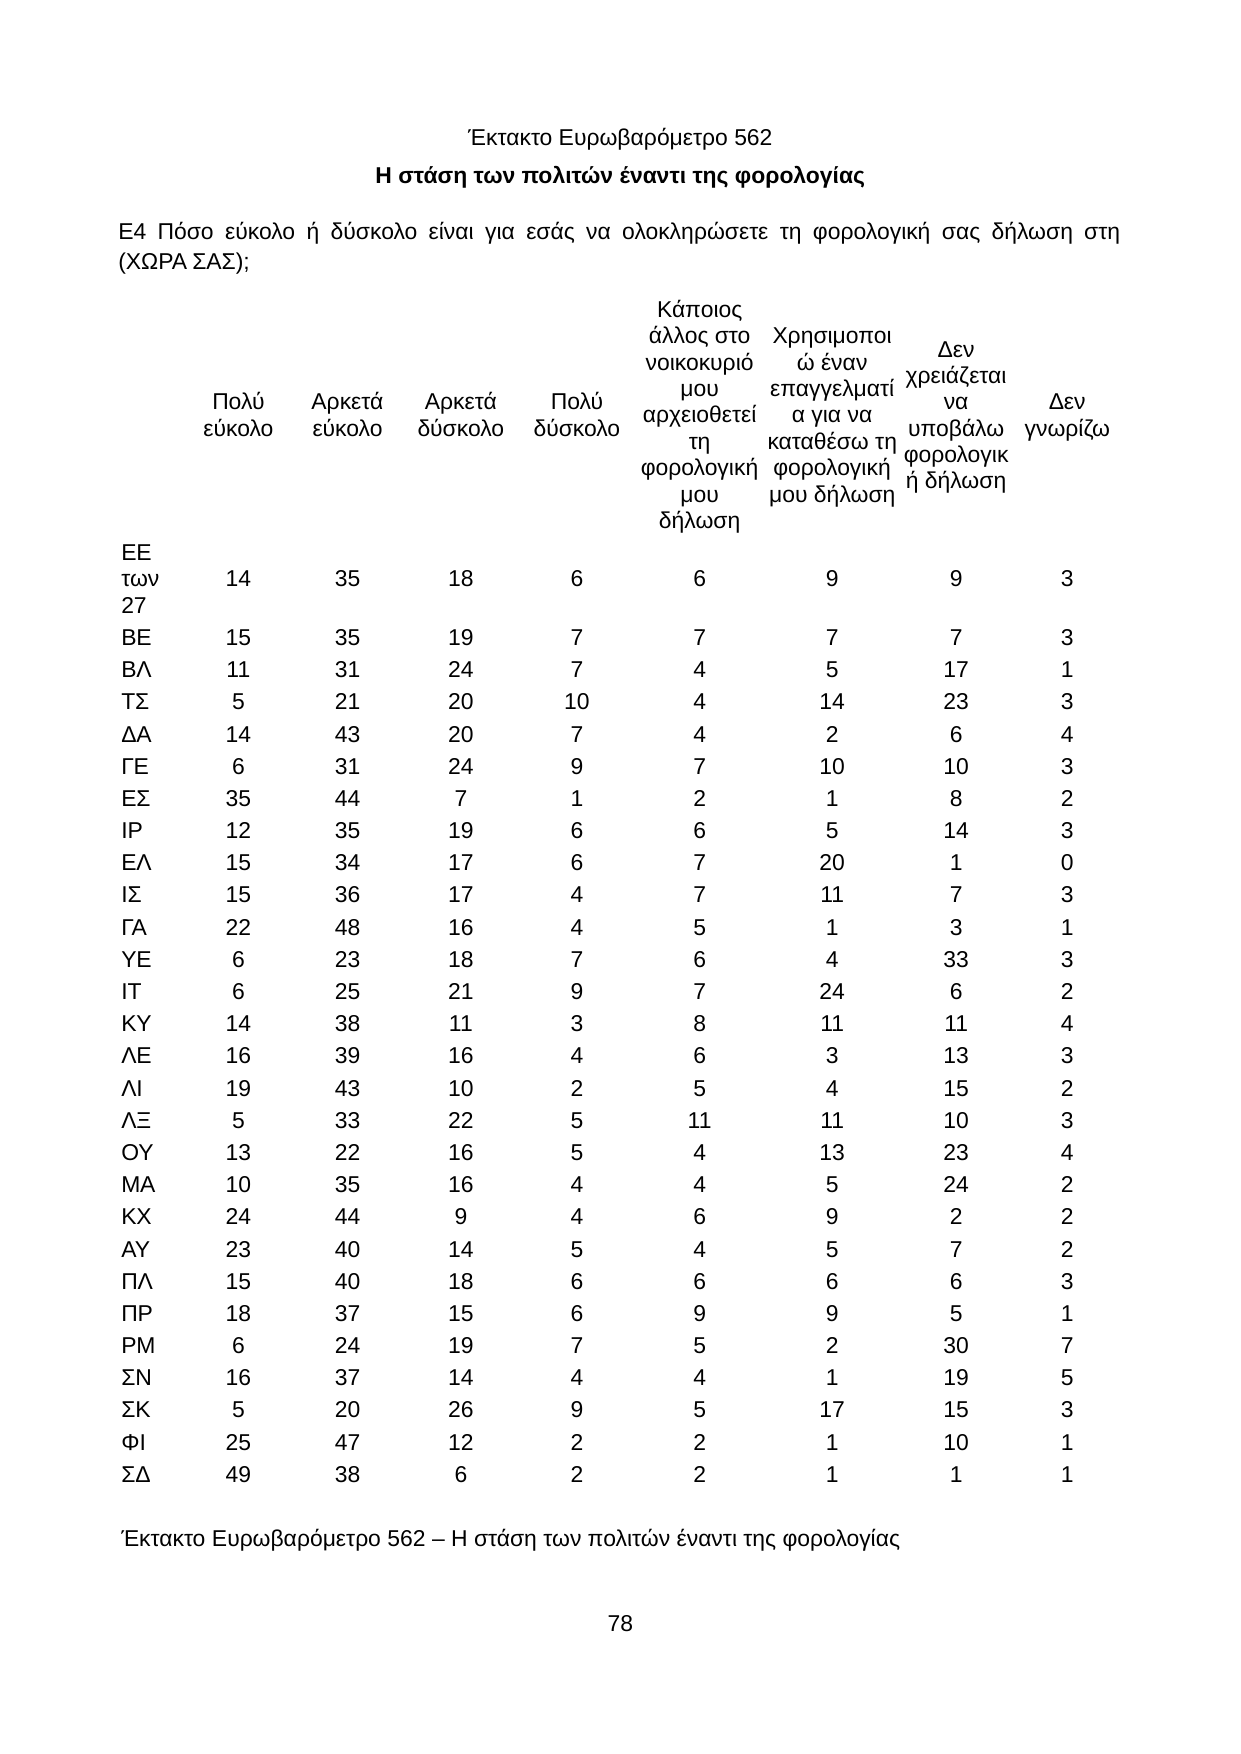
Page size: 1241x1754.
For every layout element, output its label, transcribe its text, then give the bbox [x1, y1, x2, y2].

table_cell 2 [1012, 975, 1122, 1007]
table_cell ΟΥ [118, 1136, 184, 1168]
table_cell ΛΕ [118, 1040, 184, 1072]
table_cell 6 [635, 1040, 764, 1072]
table_cell 2 [1012, 1168, 1122, 1200]
table_cell 9 [764, 1297, 900, 1329]
table_cell 5 [764, 1233, 900, 1265]
table_cell ΔΑ [118, 718, 184, 750]
table_cell 22 [292, 1136, 402, 1168]
table_cell 48 [292, 911, 402, 943]
table_cell 4 [635, 685, 764, 718]
table_cell 19 [403, 621, 519, 653]
table_cell ΓΕ [118, 750, 184, 782]
table_cell 5 [184, 1394, 292, 1426]
table_cell 6 [403, 1458, 519, 1490]
table_cell 3 [1012, 943, 1122, 975]
table_cell [292, 1490, 402, 1522]
table_cell 5 [764, 814, 900, 846]
table_cell [184, 1490, 292, 1522]
table_cell 14 [403, 1233, 519, 1265]
table_cell 24 [764, 975, 900, 1007]
table_cell 1 [900, 846, 1012, 878]
table_cell 3 [1012, 685, 1122, 718]
table_cell 6 [635, 1265, 764, 1297]
table_cell 21 [292, 685, 402, 718]
table_cell 11 [635, 1104, 764, 1136]
table_cell 38 [292, 1007, 402, 1039]
table_cell 2 [519, 1458, 635, 1490]
table_cell 13 [184, 1136, 292, 1168]
table_cell 4 [1012, 718, 1122, 750]
table_cell 5 [519, 1233, 635, 1265]
table_cell 6 [184, 943, 292, 975]
table_cell 2 [635, 1426, 764, 1458]
table_cell 1 [1012, 653, 1122, 685]
table_cell 10 [519, 685, 635, 718]
table_cell 35 [292, 814, 402, 846]
table_cell 38 [292, 1458, 402, 1490]
table_cell 6 [184, 750, 292, 782]
table_cell 11 [900, 1007, 1012, 1039]
table_cell 7 [635, 879, 764, 911]
table_cell 19 [184, 1072, 292, 1104]
table_cell 9 [764, 536, 900, 621]
table_cell 23 [292, 943, 402, 975]
table_cell 5 [519, 1136, 635, 1168]
table_cell ΓΑ [118, 911, 184, 943]
table_cell 14 [764, 685, 900, 718]
table_cell 20 [403, 718, 519, 750]
table_cell 6 [519, 814, 635, 846]
table_cell 16 [403, 1040, 519, 1072]
table_cell 1 [519, 782, 635, 814]
table_cell 23 [184, 1233, 292, 1265]
table_cell 5 [635, 911, 764, 943]
table_cell 7 [900, 621, 1012, 653]
table_cell ΜΑ [118, 1168, 184, 1200]
table_cell 15 [403, 1297, 519, 1329]
table_cell 7 [519, 621, 635, 653]
table_cell 7 [635, 621, 764, 653]
table_cell 35 [292, 621, 402, 653]
table_cell 5 [519, 1104, 635, 1136]
table_cell 6 [900, 975, 1012, 1007]
table_cell ΥΕ [118, 943, 184, 975]
table_cell 3 [1012, 750, 1122, 782]
table_cell 11 [764, 879, 900, 911]
table_cell 44 [292, 782, 402, 814]
table_cell 2 [1012, 1200, 1122, 1233]
table_cell 24 [184, 1200, 292, 1233]
table_cell Έκτακτο Ευρωβαρόμετρο 562 – Η στάση των πολιτών έναντι της φορολογίας [118, 1522, 1122, 1554]
table_cell 11 [764, 1104, 900, 1136]
table_cell 14 [403, 1361, 519, 1393]
table_cell 18 [403, 1265, 519, 1297]
table_cell 8 [635, 1007, 764, 1039]
table_cell 4 [519, 1040, 635, 1072]
table_cell 23 [900, 685, 1012, 718]
table_cell 9 [900, 536, 1012, 621]
table_cell 25 [184, 1426, 292, 1458]
table_cell 5 [635, 1329, 764, 1361]
table_cell 4 [519, 1168, 635, 1200]
table_cell ΒΕ [118, 621, 184, 653]
table_cell 16 [184, 1040, 292, 1072]
table_cell ΛΞ [118, 1104, 184, 1136]
table_cell [900, 1490, 1012, 1522]
table_cell 7 [635, 975, 764, 1007]
table_cell 1 [900, 1458, 1012, 1490]
table_cell 6 [635, 1200, 764, 1233]
table_cell 2 [1012, 782, 1122, 814]
table_cell 4 [635, 653, 764, 685]
table_cell 43 [292, 1072, 402, 1104]
table_header Αρκετά δύσκολο [403, 293, 519, 536]
table_cell ΡΜ [118, 1329, 184, 1361]
table_cell ΤΣ [118, 685, 184, 718]
table_cell 6 [900, 1265, 1012, 1297]
table_cell 49 [184, 1458, 292, 1490]
table_header [118, 293, 184, 536]
table_header Χρησιμοποιώ έναν επαγγελματία για να καταθέσω τη φορολογική μου δήλωση [764, 293, 900, 536]
table_cell 20 [292, 1394, 402, 1426]
table_cell 31 [292, 653, 402, 685]
table_cell ΛΙ [118, 1072, 184, 1104]
table_cell 2 [519, 1072, 635, 1104]
table_cell 19 [403, 814, 519, 846]
table_cell 1 [1012, 1426, 1122, 1458]
table_cell 21 [403, 975, 519, 1007]
table_cell 11 [764, 1007, 900, 1039]
table_cell 6 [519, 1265, 635, 1297]
table_cell 15 [184, 879, 292, 911]
table_cell 4 [764, 1072, 900, 1104]
table_cell 15 [184, 1265, 292, 1297]
table_cell 22 [184, 911, 292, 943]
table_cell ΠΛ [118, 1265, 184, 1297]
table_cell 14 [900, 814, 1012, 846]
table_cell 9 [519, 975, 635, 1007]
table_cell 12 [403, 1426, 519, 1458]
table_cell 7 [764, 621, 900, 653]
table_cell 6 [900, 718, 1012, 750]
table_cell 4 [1012, 1136, 1122, 1168]
table_cell 7 [900, 1233, 1012, 1265]
table_cell 17 [403, 879, 519, 911]
table_cell 30 [900, 1329, 1012, 1361]
table_cell 43 [292, 718, 402, 750]
table_cell 35 [292, 536, 402, 621]
table_cell 3 [1012, 1104, 1122, 1136]
table_cell 5 [764, 653, 900, 685]
table_cell 12 [184, 814, 292, 846]
table_cell 4 [635, 1361, 764, 1393]
table_cell 18 [184, 1297, 292, 1329]
table_cell 2 [764, 718, 900, 750]
table_cell 1 [1012, 1297, 1122, 1329]
table_cell 36 [292, 879, 402, 911]
table_cell 35 [184, 782, 292, 814]
table_cell 15 [184, 621, 292, 653]
table_cell 6 [519, 846, 635, 878]
table_cell 24 [292, 1329, 402, 1361]
table_cell ΣΝ [118, 1361, 184, 1393]
table_cell 15 [900, 1072, 1012, 1104]
table_cell 4 [519, 911, 635, 943]
table_cell 3 [1012, 621, 1122, 653]
table_header Κάποιος άλλος στο νοικοκυριό μου αρχειοθετεί τη φορολογική μου δήλωση [635, 293, 764, 536]
table_cell 20 [764, 846, 900, 878]
table_header Δεν γνωρίζω [1012, 293, 1122, 536]
table_cell 2 [1012, 1072, 1122, 1104]
table_cell 19 [900, 1361, 1012, 1393]
table_cell 1 [1012, 911, 1122, 943]
table_cell 9 [519, 1394, 635, 1426]
table_cell 31 [292, 750, 402, 782]
table_cell 47 [292, 1426, 402, 1458]
table_header Δεν χρειάζεται να υποβάλω φορολογική δήλωση [900, 293, 1012, 536]
table_cell 8 [900, 782, 1012, 814]
table_cell ΕΕ των 27 [118, 536, 184, 621]
table_cell 10 [900, 750, 1012, 782]
table_cell 2 [900, 1200, 1012, 1233]
table_cell 5 [635, 1072, 764, 1104]
table_cell 7 [635, 846, 764, 878]
table_cell ΑΥ [118, 1233, 184, 1265]
table_cell [764, 1490, 900, 1522]
table_cell 22 [403, 1104, 519, 1136]
table_cell 9 [764, 1200, 900, 1233]
table_cell ΙΡ [118, 814, 184, 846]
table_cell 6 [184, 975, 292, 1007]
table_cell 14 [184, 718, 292, 750]
table_cell 6 [635, 943, 764, 975]
table_cell 33 [900, 943, 1012, 975]
table_cell 24 [403, 653, 519, 685]
table_cell 11 [184, 653, 292, 685]
table_cell 1 [764, 1426, 900, 1458]
table_cell 5 [184, 1104, 292, 1136]
table_cell 6 [635, 536, 764, 621]
table_cell 4 [764, 943, 900, 975]
table_cell 1 [764, 782, 900, 814]
table_cell 18 [403, 536, 519, 621]
table_cell 16 [403, 1168, 519, 1200]
table_cell 25 [292, 975, 402, 1007]
table_cell 17 [900, 653, 1012, 685]
table_cell 14 [184, 1007, 292, 1039]
table_cell 3 [1012, 536, 1122, 621]
table_cell 5 [635, 1394, 764, 1426]
table_cell 6 [519, 1297, 635, 1329]
table_cell 2 [1012, 1233, 1122, 1265]
table_cell 1 [764, 911, 900, 943]
table_cell 9 [635, 1297, 764, 1329]
table_cell ΕΛ [118, 846, 184, 878]
table_cell 9 [519, 750, 635, 782]
table_cell 3 [1012, 879, 1122, 911]
table_cell 3 [1012, 1040, 1122, 1072]
table_cell 24 [403, 750, 519, 782]
table_cell 26 [403, 1394, 519, 1426]
table_cell 3 [900, 911, 1012, 943]
table_cell 2 [635, 1458, 764, 1490]
table_cell 3 [519, 1007, 635, 1039]
table_cell 6 [635, 814, 764, 846]
table_cell 4 [519, 1361, 635, 1393]
table_cell 37 [292, 1297, 402, 1329]
table_cell 1 [764, 1458, 900, 1490]
table_cell ΣΔ [118, 1458, 184, 1490]
table_cell 20 [403, 685, 519, 718]
table_cell [403, 1490, 519, 1522]
table_cell 13 [900, 1040, 1012, 1072]
table_cell 6 [184, 1329, 292, 1361]
table_cell [635, 1490, 764, 1522]
table_cell 1 [1012, 1458, 1122, 1490]
table_cell 10 [184, 1168, 292, 1200]
table_cell 40 [292, 1265, 402, 1297]
table_header Πολύ εύκολο [184, 293, 292, 536]
table_cell ΣΚ [118, 1394, 184, 1426]
table_cell 10 [403, 1072, 519, 1104]
table_cell 1 [764, 1361, 900, 1393]
table_cell 7 [403, 782, 519, 814]
table_cell 7 [1012, 1329, 1122, 1361]
table_cell 16 [403, 1136, 519, 1168]
table_cell 3 [1012, 1265, 1122, 1297]
table_cell 9 [403, 1200, 519, 1233]
table_cell 40 [292, 1233, 402, 1265]
table_cell 2 [635, 782, 764, 814]
table_cell 0 [1012, 846, 1122, 878]
table_cell 4 [635, 1233, 764, 1265]
table_cell 4 [635, 1136, 764, 1168]
table_cell 10 [900, 1104, 1012, 1136]
table_cell ΚΥ [118, 1007, 184, 1039]
table_cell 17 [403, 846, 519, 878]
text Ε4 Πόσο εύκολο ή δύσκολο είναι για εσάς να ολοκληρώσετε τη φορολογική σας δήλωση στη (ΧΩΡΑ ΣΑΣ); [118, 218, 1122, 275]
table_cell 2 [519, 1426, 635, 1458]
table_cell 6 [519, 536, 635, 621]
table_cell 4 [1012, 1007, 1122, 1039]
table_cell 11 [403, 1007, 519, 1039]
table_cell 35 [292, 1168, 402, 1200]
table_cell 7 [519, 1329, 635, 1361]
table_cell [1012, 1490, 1122, 1522]
table_cell [519, 1490, 635, 1522]
table_cell 5 [1012, 1361, 1122, 1393]
table_cell 39 [292, 1040, 402, 1072]
table_cell ΚΧ [118, 1200, 184, 1233]
table_cell 13 [764, 1136, 900, 1168]
table_cell ΦΙ [118, 1426, 184, 1458]
table_cell 18 [403, 943, 519, 975]
table_cell 44 [292, 1200, 402, 1233]
table_header Αρκετά εύκολο [292, 293, 402, 536]
table_cell 19 [403, 1329, 519, 1361]
table_cell 17 [764, 1394, 900, 1426]
table_cell 37 [292, 1361, 402, 1393]
table_cell ΙΣ [118, 879, 184, 911]
table_cell 15 [184, 846, 292, 878]
table_cell 24 [900, 1168, 1012, 1200]
table_cell 34 [292, 846, 402, 878]
table_cell 3 [764, 1040, 900, 1072]
table_cell 7 [519, 718, 635, 750]
table_cell 4 [519, 1200, 635, 1233]
table_cell 33 [292, 1104, 402, 1136]
table_cell ΠΡ [118, 1297, 184, 1329]
table_cell ΙΤ [118, 975, 184, 1007]
table_cell 15 [900, 1394, 1012, 1426]
table_cell 10 [900, 1426, 1012, 1458]
table_cell 6 [764, 1265, 900, 1297]
table_cell ΒΛ [118, 653, 184, 685]
table_cell 7 [900, 879, 1012, 911]
table_cell 7 [519, 653, 635, 685]
table_cell 7 [635, 750, 764, 782]
table_cell 10 [764, 750, 900, 782]
table_cell 2 [764, 1329, 900, 1361]
table_cell 5 [764, 1168, 900, 1200]
table_cell 4 [519, 879, 635, 911]
table_cell 16 [184, 1361, 292, 1393]
table_cell 7 [519, 943, 635, 975]
table_cell 23 [900, 1136, 1012, 1168]
table_cell 16 [403, 911, 519, 943]
table_cell [118, 1490, 184, 1522]
table_cell 4 [635, 718, 764, 750]
table_header Πολύ δύσκολο [519, 293, 635, 536]
table_cell 5 [184, 685, 292, 718]
table_cell 3 [1012, 1394, 1122, 1426]
table_cell ΕΣ [118, 782, 184, 814]
table_cell 5 [900, 1297, 1012, 1329]
table_cell 14 [184, 536, 292, 621]
table_cell 3 [1012, 814, 1122, 846]
table_cell 4 [635, 1168, 764, 1200]
